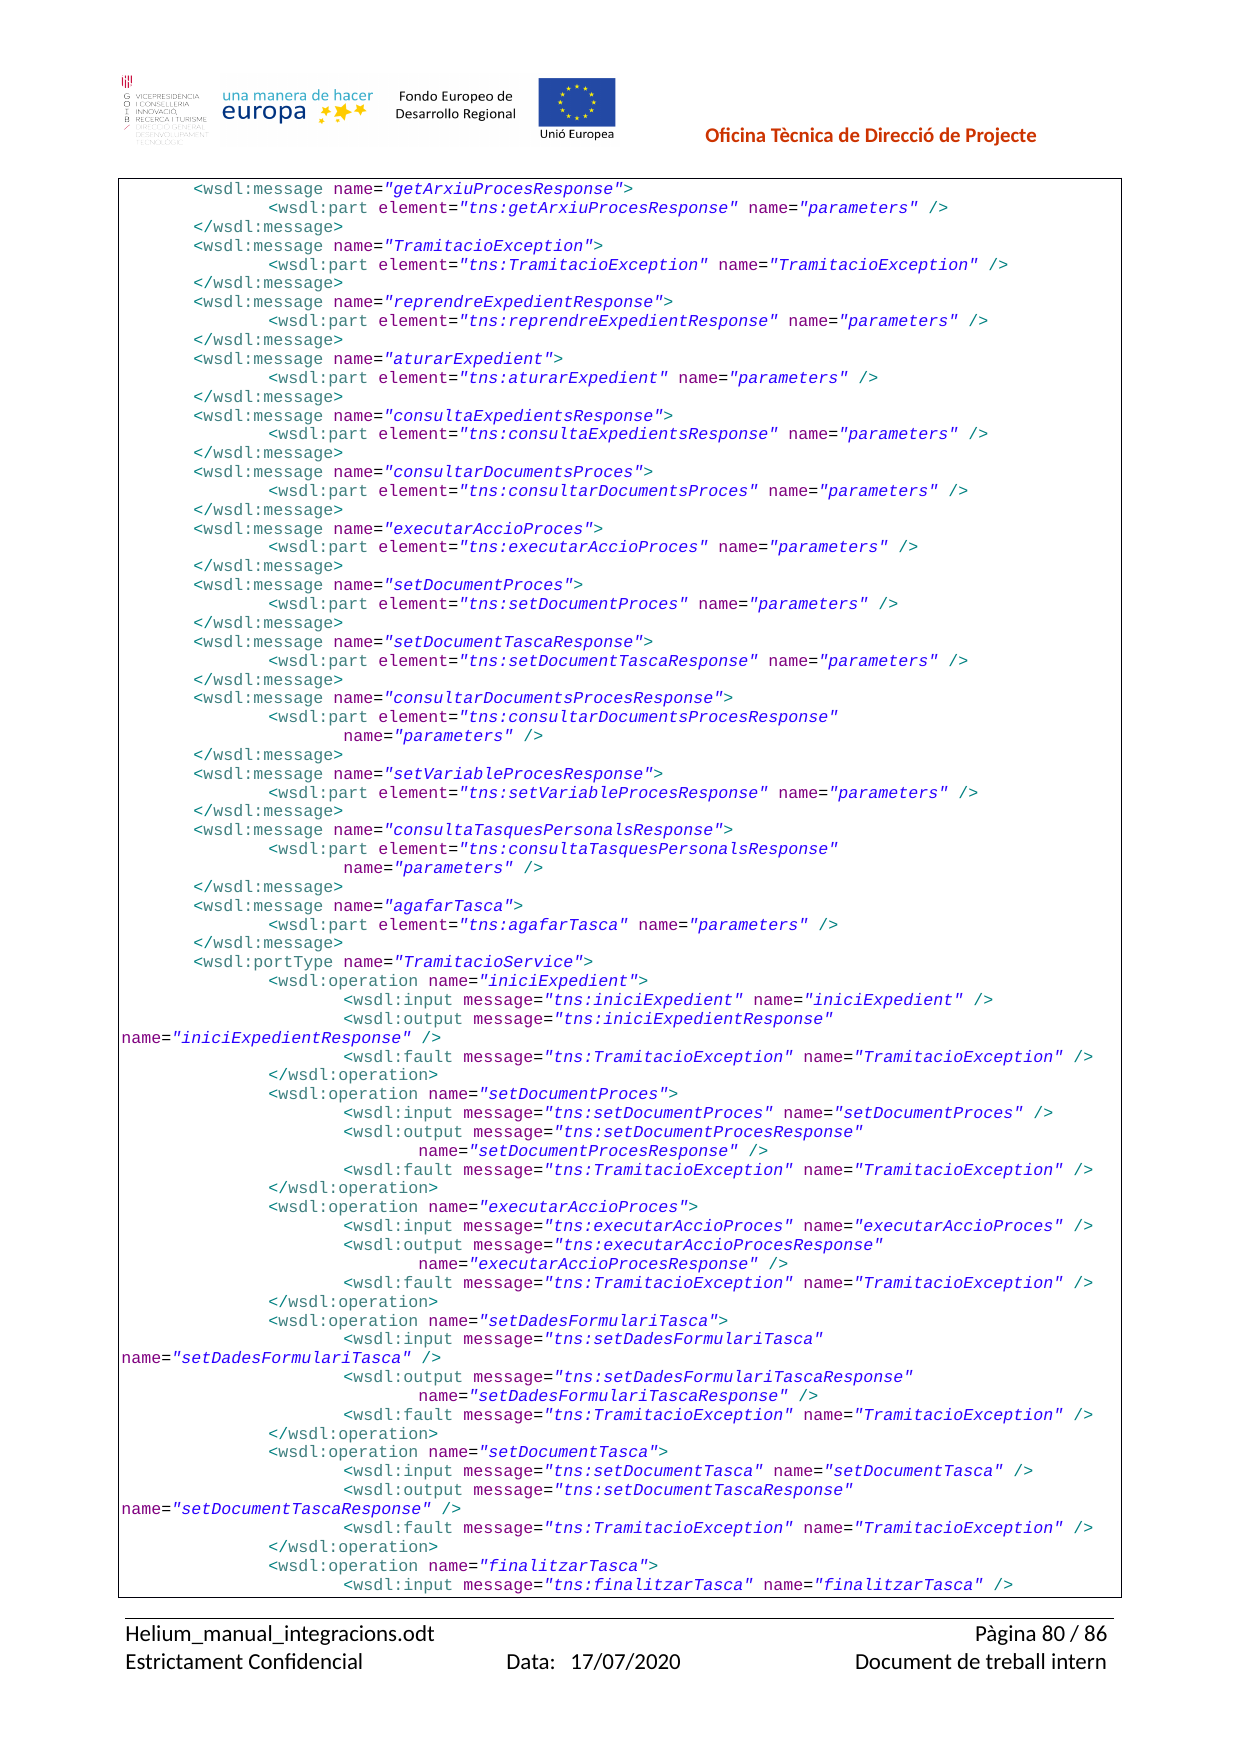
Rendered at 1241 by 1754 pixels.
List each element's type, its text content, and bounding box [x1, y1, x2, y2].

text <wsdl:message name="aturarExpedient"> [119, 347, 1121, 366]
text <wsdl:message name="setDocumentTascaResponse"> [119, 630, 1121, 649]
text <wsdl:output message="tns:iniciExpedientResponse" name="iniciExpedientResponse" /> [119, 1007, 1121, 1045]
text <wsdl:message name="TramitacioException"> [119, 234, 1121, 253]
text <wsdl:operation name="setDocumentProces"> [119, 1083, 1121, 1102]
text <wsdl:operation name="finalitzarTasca"> [119, 1554, 1121, 1573]
text <wsdl:part element="tns:executarAccioProces" name="parameters" /> [119, 536, 1121, 555]
text <wsdl:output message="tns:setDocumentProcesResponse" [119, 1120, 1121, 1139]
text <wsdl:part element="tns:TramitacioException" name="TramitacioException" /> [119, 253, 1121, 272]
text </wsdl:operation> [119, 1290, 1121, 1309]
text <wsdl:fault message="tns:TramitacioException" name="TramitacioException" /> [119, 1158, 1121, 1177]
text <wsdl:fault message="tns:TramitacioException" name="TramitacioException" /> [119, 1045, 1121, 1064]
text </wsdl:operation> [119, 1535, 1121, 1554]
text <wsdl:input message="tns:executarAccioProces" name="executarAccioProces" /> [119, 1215, 1121, 1233]
text </wsdl:message> [119, 328, 1121, 347]
text <wsdl:fault message="tns:TramitacioException" name="TramitacioException" /> [119, 1403, 1121, 1422]
text <wsdl:output message="tns:executarAccioProcesResponse" [119, 1233, 1121, 1252]
text <wsdl:part element="tns:reprendreExpedientResponse" name="parameters" /> [119, 310, 1121, 328]
text <wsdl:part element="tns:getArxiuProcesResponse" name="parameters" /> [119, 197, 1121, 215]
text <wsdl:part element="tns:agafarTasca" name="parameters" /> [119, 913, 1121, 932]
text <wsdl:message name="setDocumentProces"> [119, 574, 1121, 592]
text </wsdl:message> [119, 800, 1121, 819]
text <wsdl:output message="tns:setDadesFormulariTascaResponse" [119, 1366, 1121, 1384]
text <wsdl:part element="tns:consultaExpedientsResponse" name="parameters" /> [119, 423, 1121, 442]
text <wsdl:operation name="setDadesFormulariTasca"> [119, 1309, 1121, 1328]
text </wsdl:message> [119, 875, 1121, 894]
text <wsdl:part element="tns:aturarExpedient" name="parameters" /> [119, 366, 1121, 385]
text <wsdl:message name="setVariableProcesResponse"> [119, 762, 1121, 781]
text <wsdl:part element="tns:setVariableProcesResponse" name="parameters" /> [119, 781, 1121, 800]
text </wsdl:message> [119, 743, 1121, 762]
picture [219, 73, 621, 147]
text <wsdl:part element="tns:setDocumentTascaResponse" name="parameters" /> [119, 649, 1121, 668]
text </wsdl:operation> [119, 1177, 1121, 1196]
text </wsdl:message> [119, 385, 1121, 404]
text <wsdl:part element="tns:setDocumentProces" name="parameters" /> [119, 592, 1121, 611]
text <wsdl:portType name="TramitacioService"> [119, 951, 1121, 969]
text </wsdl:message> [119, 932, 1121, 951]
text <wsdl:message name="getArxiuProcesResponse"> [119, 179, 1121, 197]
text <wsdl:part element="tns:consultaTasquesPersonalsResponse" [119, 838, 1121, 856]
text name="parameters" /> [119, 856, 1121, 875]
text <wsdl:operation name="setDocumentTasca"> [119, 1441, 1121, 1460]
text <wsdl:input message="tns:setDocumentProces" name="setDocumentProces" /> [119, 1102, 1121, 1120]
text <wsdl:input message="tns:finalitzarTasca" name="finalitzarTasca" /> [119, 1573, 1121, 1597]
text <wsdl:input message="tns:iniciExpedient" name="iniciExpedient" /> [119, 988, 1121, 1007]
text <wsdl:message name="agafarTasca"> [119, 894, 1121, 913]
text name="parameters" /> [119, 724, 1121, 743]
text <wsdl:operation name="iniciExpedient"> [119, 969, 1121, 988]
text <wsdl:message name="consultaExpedientsResponse"> [119, 404, 1121, 423]
text <wsdl:fault message="tns:TramitacioException" name="TramitacioException" /> [119, 1516, 1121, 1535]
text </wsdl:message> [119, 555, 1121, 574]
text </wsdl:message> [119, 215, 1121, 234]
text </wsdl:message> [119, 272, 1121, 291]
text <wsdl:part element="tns:consultarDocumentsProcesResponse" [119, 706, 1121, 724]
text <wsdl:message name="consultarDocumentsProcesResponse"> [119, 687, 1121, 706]
text <wsdl:fault message="tns:TramitacioException" name="TramitacioException" /> [119, 1271, 1121, 1290]
text <wsdl:input message="tns:setDocumentTasca" name="setDocumentTasca" /> [119, 1460, 1121, 1479]
text </wsdl:message> [119, 668, 1121, 687]
text name="setDocumentProcesResponse" /> [119, 1139, 1121, 1158]
text </wsdl:message> [119, 442, 1121, 461]
text <wsdl:message name="consultarDocumentsProces"> [119, 461, 1121, 479]
text <wsdl:message name="reprendreExpedientResponse"> [119, 291, 1121, 310]
text </wsdl:message> [119, 498, 1121, 517]
text </wsdl:message> [119, 611, 1121, 630]
text <wsdl:part element="tns:consultarDocumentsProces" name="parameters" /> [119, 479, 1121, 498]
text name="executarAccioProcesResponse" /> [119, 1252, 1121, 1271]
text <wsdl:input message="tns:setDadesFormulariTasca" name="setDadesFormulariTasca" /> [119, 1328, 1121, 1366]
text name="setDadesFormulariTascaResponse" /> [119, 1384, 1121, 1403]
text </wsdl:operation> [119, 1064, 1121, 1083]
text <wsdl:message name="executarAccioProces"> [119, 517, 1121, 536]
picture [118, 73, 213, 147]
text <wsdl:output message="tns:setDocumentTascaResponse" name="setDocumentTascaResponse" /> [119, 1479, 1121, 1516]
text </wsdl:operation> [119, 1422, 1121, 1441]
text <wsdl:operation name="executarAccioProces"> [119, 1196, 1121, 1215]
text <wsdl:message name="consultaTasquesPersonalsResponse"> [119, 819, 1121, 838]
